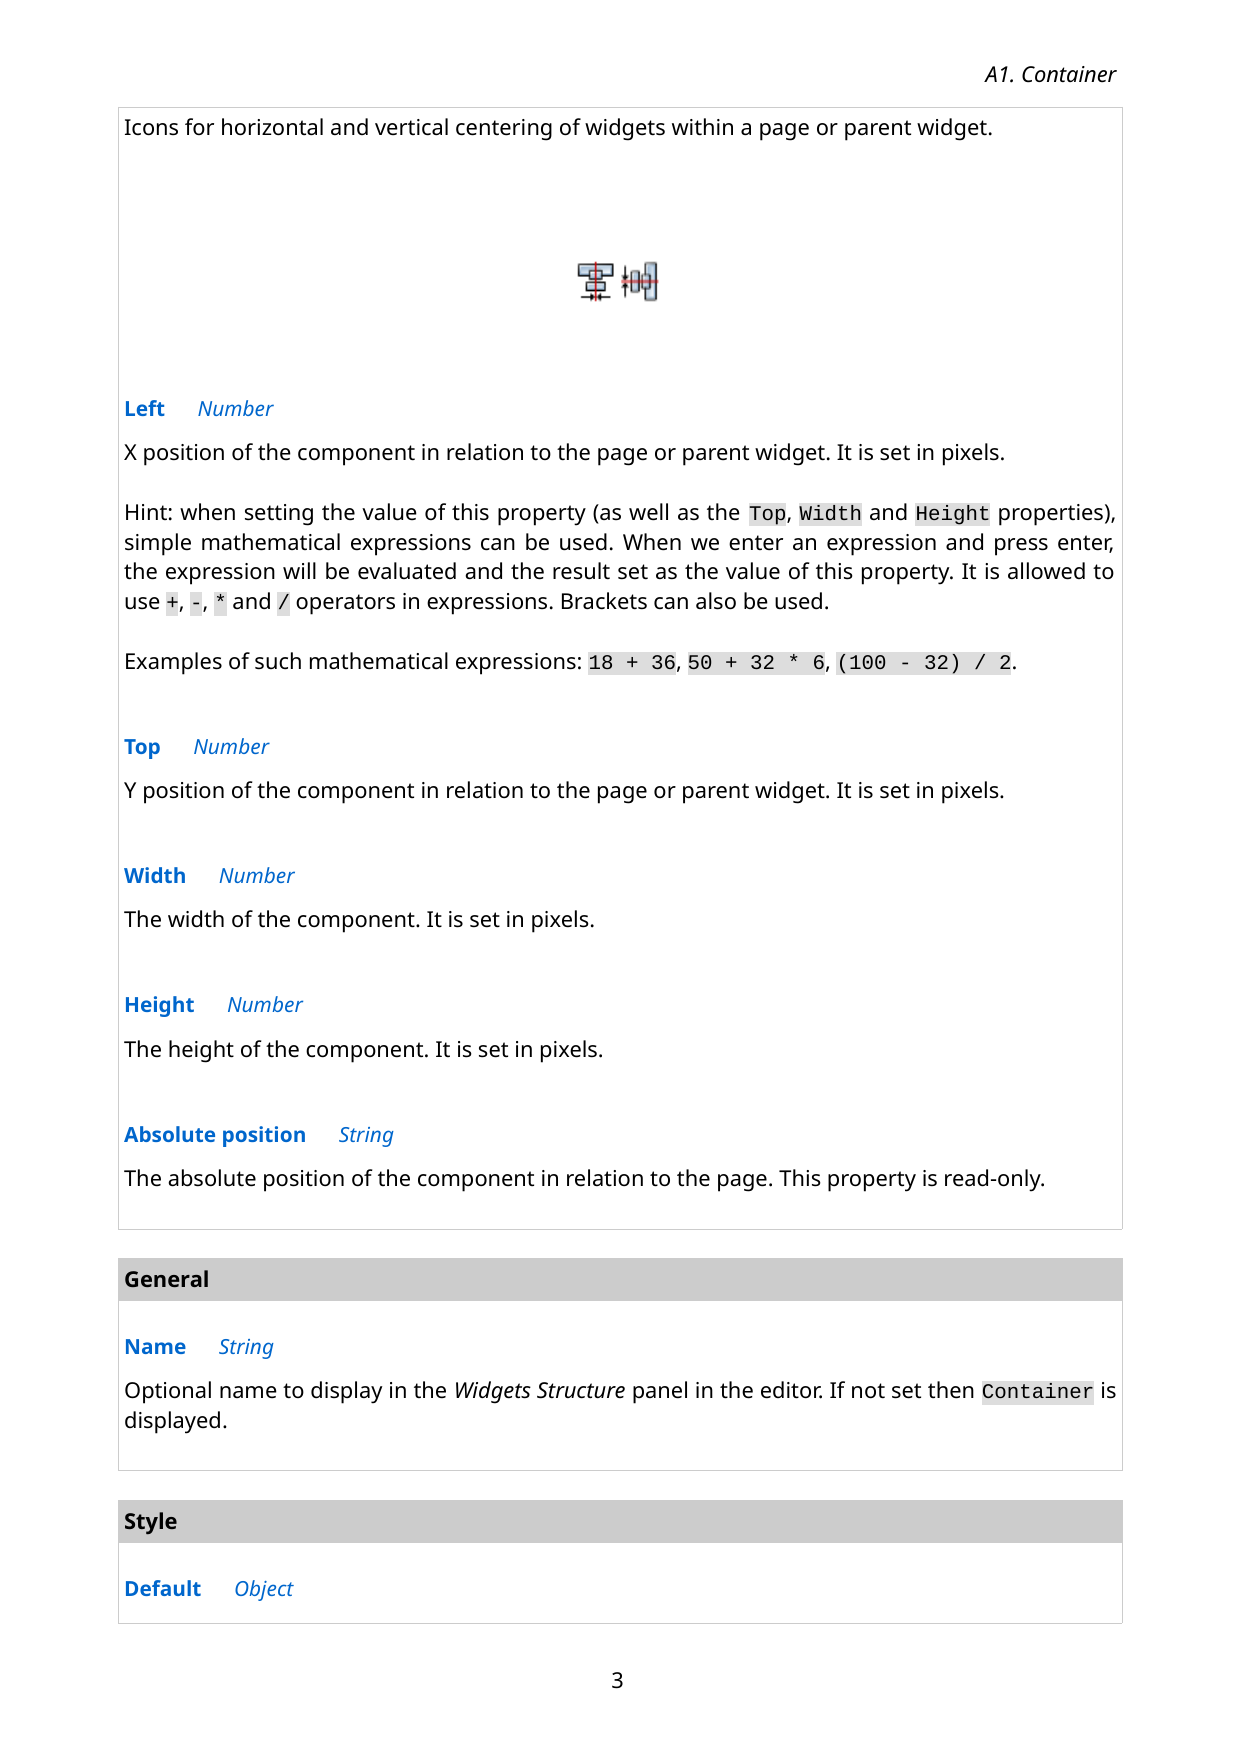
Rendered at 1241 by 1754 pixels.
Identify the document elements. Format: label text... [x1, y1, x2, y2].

table_cell Left Number X position of the component in relation to the page or parent widget. It is set in pixels. Hint: when setting the value of this property (as well as the Top, Width and Height properties), simple mathematical expressions can be used. When we enter an expression and press enter, the expression will be evaluated and the result set as the value of this property. It is allowed to use +, -, * and / operators in expressions. Brackets can also be used. Examples of such mathematical expressions: 18 + 36, 50 + 32 * 6, (100 - 32) / 2. Top Number Y position of the component in relation to the page or parent widget. It is set in pixels. Width Number The width of the component. It is set in pixels. Height Number The height of the component. It is set in pixels. Absolute position String The absolute position of the component in relation to the page. This property is read-only. [119, 255, 1122, 1228]
table_cell Name String Optional name to display in the Widgets Structure panel in the editor. If not set then Container is displayed. [119, 1301, 1122, 1470]
table_cell Default Object [119, 1543, 1122, 1623]
table_header Style [119, 1501, 1122, 1542]
picture [572, 254, 668, 308]
table_header General [119, 1259, 1122, 1300]
table_cell Icons for horizontal and vertical centering of widgets within a page or parent widget. [119, 108, 1122, 254]
